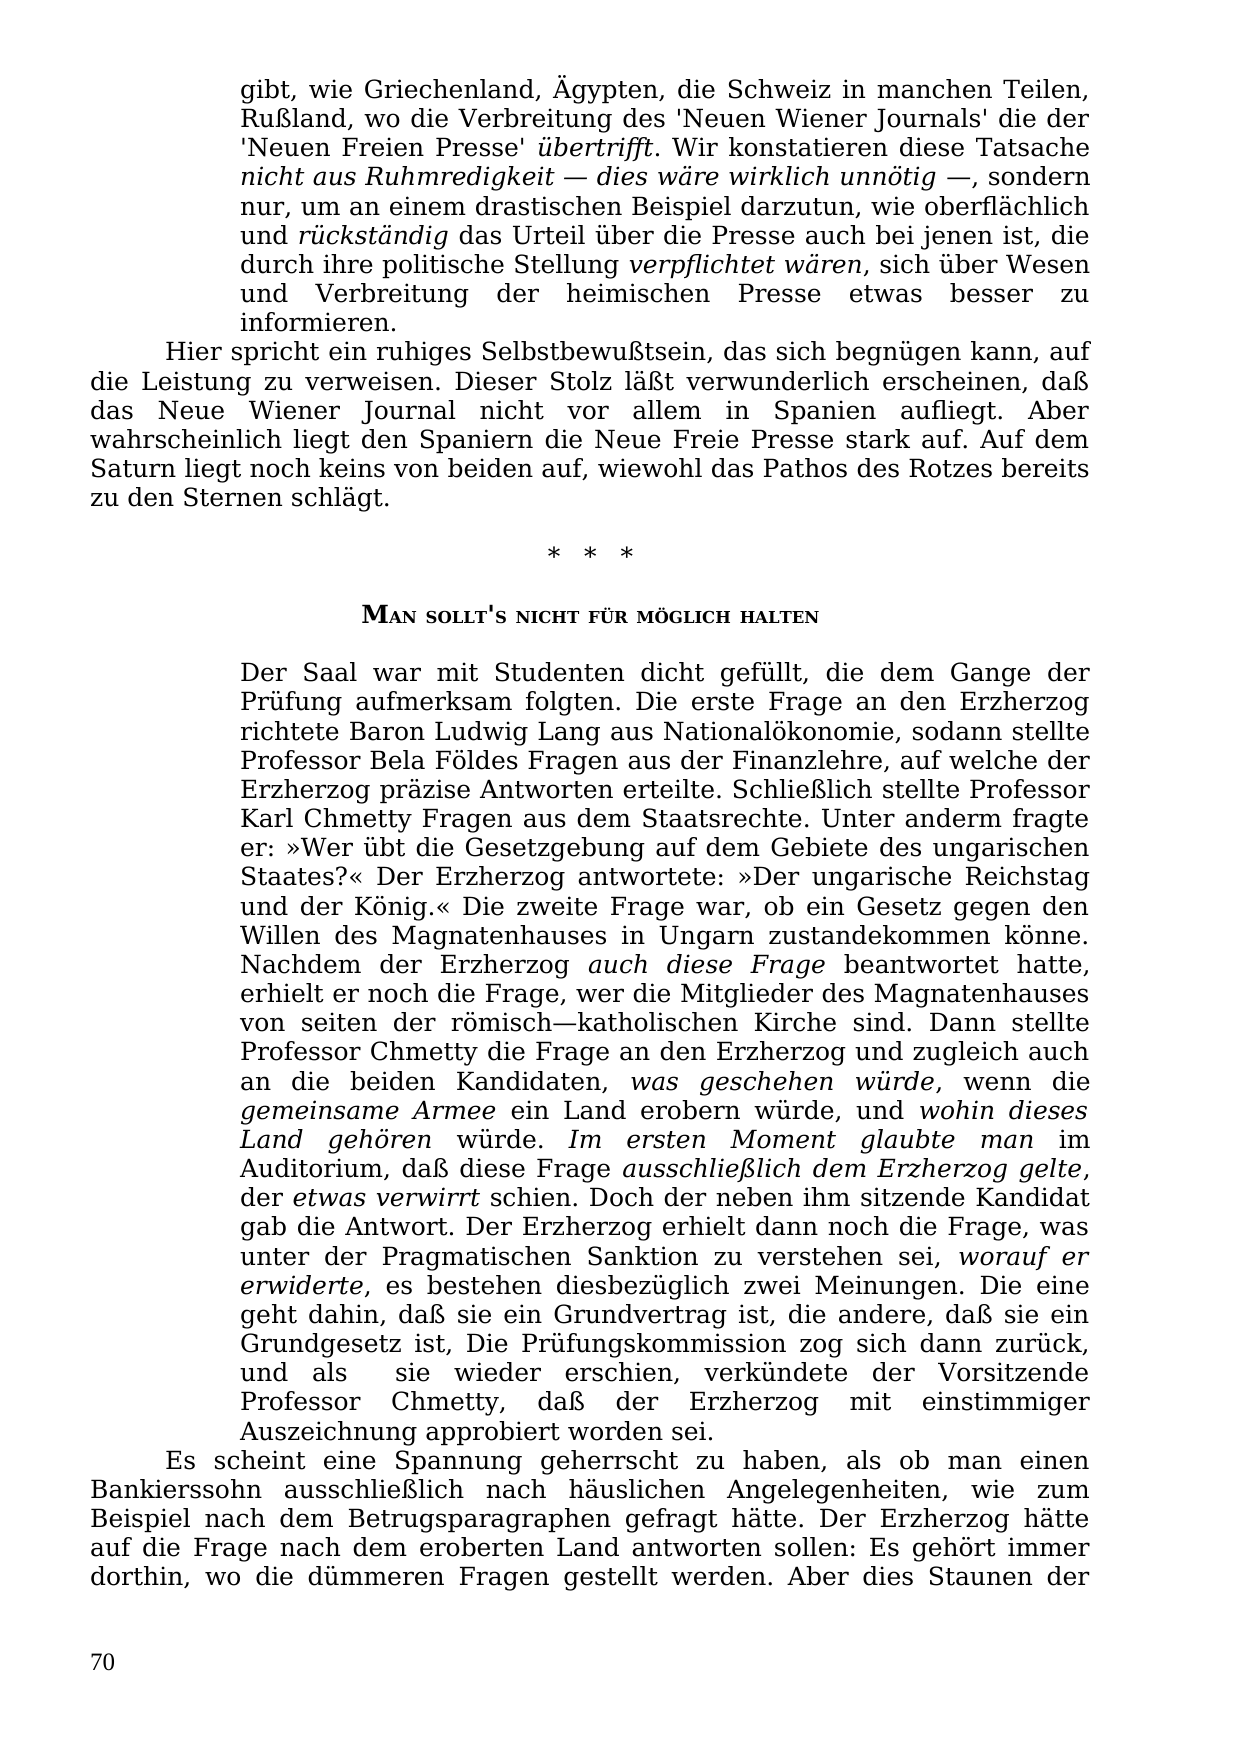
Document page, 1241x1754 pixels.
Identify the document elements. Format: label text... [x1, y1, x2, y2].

text Der Saal war mit Studenten dicht gefüllt, die dem Gange der Prüfung aufmerksam folgten. Die erste Frage an den Erzherzog richtete Baron Ludwig Lang aus Nationalökonomie, sodann stellte Professor Bela Földes Fragen aus der Finanzlehre, auf welche der Erzherzog präzise Antworten erteilte. Schließlich stellte Professor Karl Chmetty Fragen aus dem Staatsrechte. Unter anderm fragte er: »Wer übt die Gesetzgebung auf dem Gebiete des ungarischen Staates?« Der Erzherzog antwortete: »Der ungarische Reichstag und der König.« Die zweite Frage war, ob ein Gesetz gegen den Willen des Magnatenhauses in Ungarn zustandekommen könne. Nachdem der Erzherzog auch diese Frage beantwortet hatte, erhielt er noch die Frage, wer die Mitglieder des Magnatenhauses von seiten der römisch—katholischen Kirche sind. Dann stellte Professor Chmetty die Frage an den Erzherzog und zugleich auch an die beiden Kandidaten, was geschehen würde, wenn die gemeinsame Armee ein Land erobern würde, und wohin dieses Land gehören würde. Im ersten Moment glaubte man im Auditorium, daß diese Frage ausschließlich dem Erzherzog gelte, der etwas verwirrt schien. Doch der neben ihm sitzende Kandidat gab die Antwort. Der Erzherzog erhielt dann noch die Frage, was unter der Pragmatischen Sanktion zu verstehen sei, worauf er erwiderte, es bestehen diesbezüglich zwei Meinungen. Die eine geht dahin, daß sie ein Grundvertrag ist, die andere, daß sie ein Grundgesetz ist, Die Prüfungskommission zog sich dann zurück, und als sie wieder erschien, verkündete der Vorsitzende Professor Chmetty, daß der Erzherzog mit einstimmiger Auszeichnung approbiert worden sei. [240, 658, 1091, 1446]
text Es scheint eine Spannung geherrscht zu haben, als ob man einen Bankierssohn ausschließlich nach häuslichen Angelegenheiten, wie zum Beispiel nach dem Betrugsparagraphen gefragt hätte. Der Erzherzog hätte auf die Frage nach dem eroberten Land antworten sollen: Es gehört immer dorthin, wo die dümmeren Fragen gestellt werden. Aber dies Staunen der [90, 1446, 1091, 1592]
text Hier spricht ein ruhiges Selbstbewußtsein, das sich begnügen kann, auf die Leistung zu verweisen. Dieser Stolz läßt verwunderlich erscheinen, daß das Neue Wiener Journal nicht vor allem in Spanien aufliegt. Aber wahrscheinlich liegt den Spaniern die Neue Freie Presse stark auf. Auf dem Saturn liegt noch keins von beiden auf, wiewohl das Pathos des Rotzes bereits zu den Sternen schlägt. [90, 337, 1091, 512]
text gibt, wie Griechenland, Ägypten, die Schweiz in manchen Teilen, Rußland, wo die Verbreitung des 'Neuen Wiener Journals' die der 'Neuen Freien Presse' übertrifft. Wir konstatieren diese Tatsache nicht aus Ruhmredigkeit — dies wäre wirklich unnötig —, sondern nur, um an einem drastischen Beispiel darzutun, wie oberflächlich und rückständig das Urteil über die Presse auch bei jenen ist, die durch ihre politische Stellung verpflichtet wären, sich über Wesen und Verbreitung der heimischen Presse etwas besser zu informieren. [240, 75, 1091, 337]
text Man sollt's nicht für möglich halten [90, 571, 1091, 629]
text * * * [90, 542, 1091, 571]
